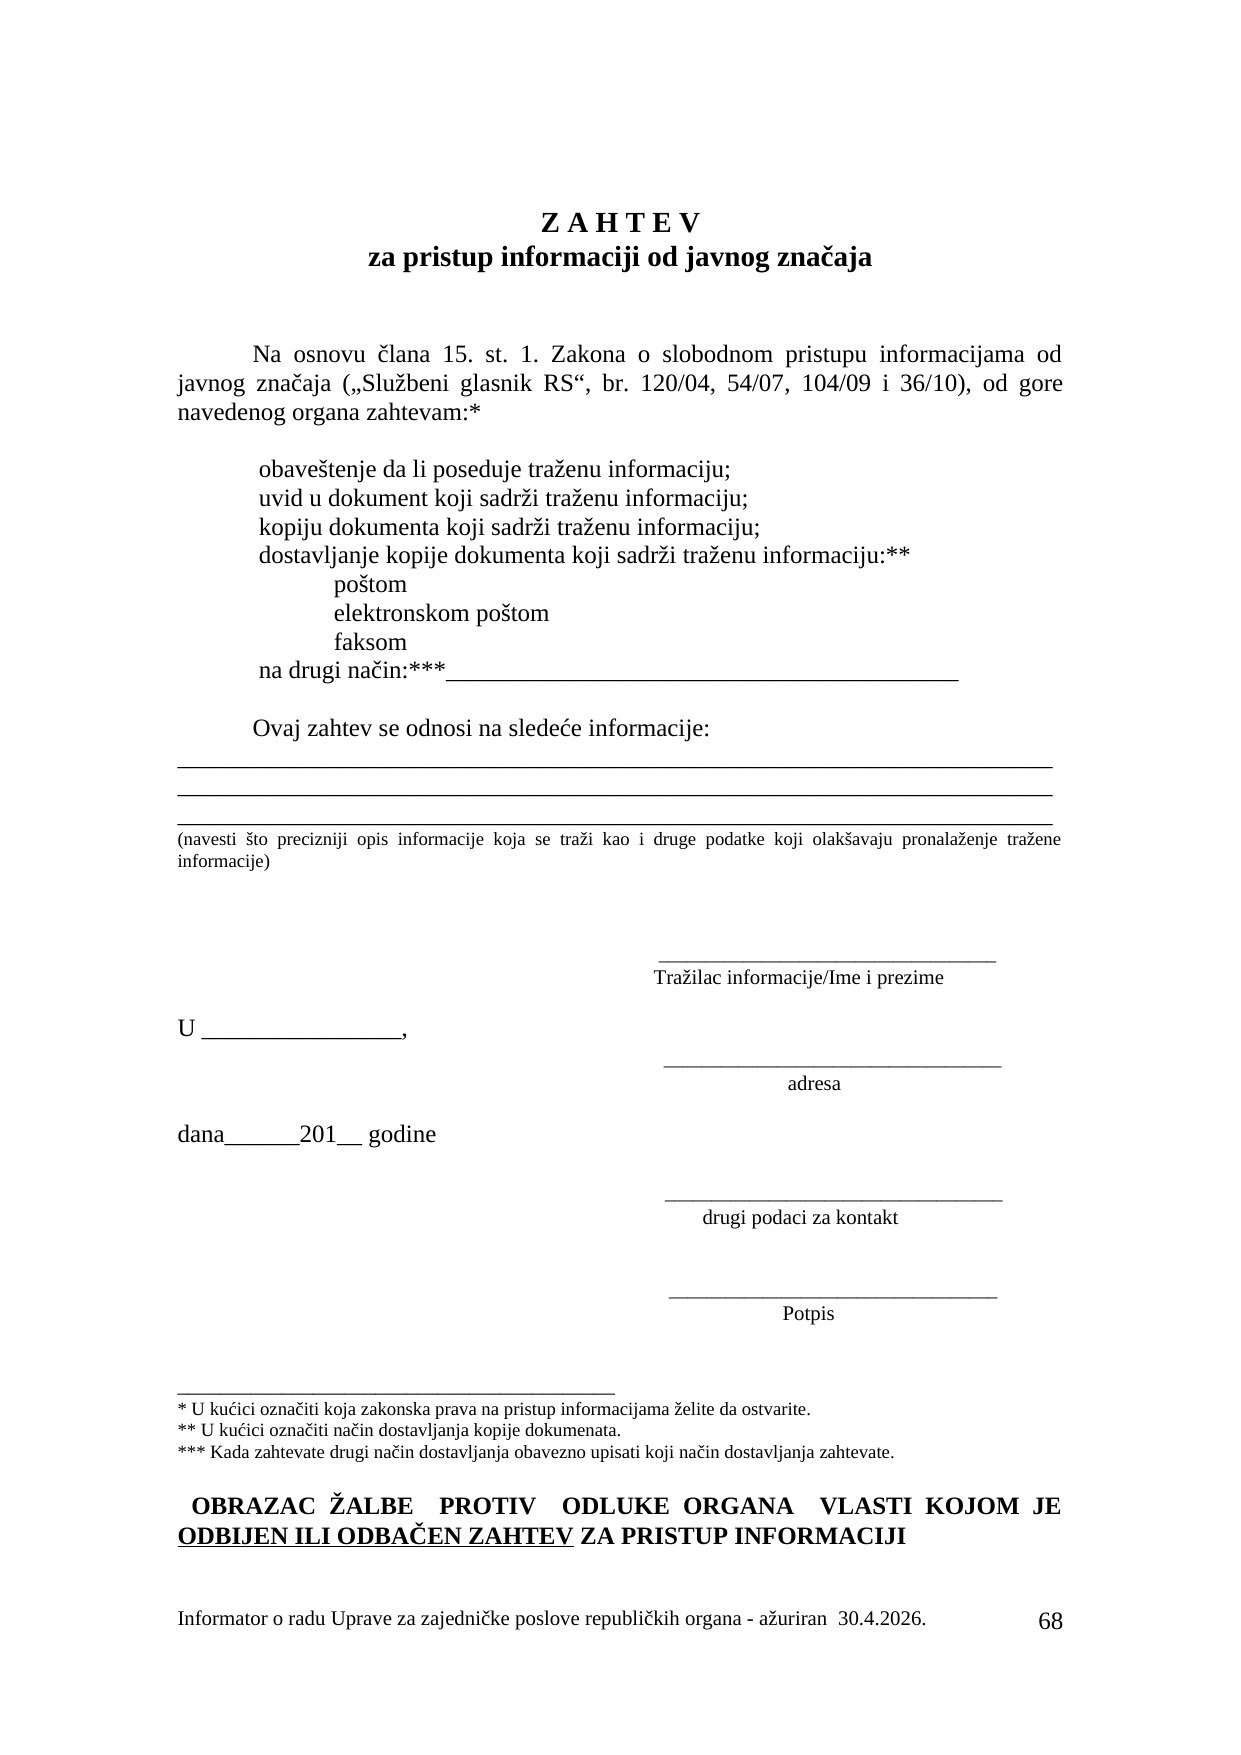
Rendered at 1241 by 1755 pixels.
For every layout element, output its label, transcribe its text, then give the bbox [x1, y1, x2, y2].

text *** Kada zahtevate drugi način dostavlјanja obavezno upisati koji način dostavlјanja zahtevate. [177, 1441, 1063, 1462]
text Na osnovu člana 15. st. 1. Zakona o slobodnom pristupu informacijama od javnog značaja („Službeni glasnik RS“, br. 120/04, 54/07, 104/09 i 36/10), od gore navedenog organa zahtevam:* [177, 339, 1063, 426]
text ⁫ obaveštenje da li poseduje traženu informaciju; [177, 454, 1063, 483]
text dana______201__ godine ____________________________________ [177, 1119, 1063, 1205]
text (navesti što precizniji opis informacije koja se traži kao i druge podatke koji olakšavaju pronalaženje tražene informacije) [177, 828, 1063, 871]
text ___________________________________ [177, 1253, 1063, 1301]
text ⁫ faksom [252, 627, 1063, 656]
text Z A H T E V [177, 205, 1063, 239]
text ⁫ dostavlјanje kopije dokumenta koji sadrži traženu informaciju:** [177, 541, 1063, 569]
text __________________________________________________________________________________________________________________________________________________________________________________________________________________ [177, 742, 1063, 828]
text Ovaj zahtev se odnosi na sledeće informacije: [177, 713, 1063, 742]
text ⁫ na drugi način:***_________________________________________ [177, 656, 1063, 684]
text Potpis [177, 1301, 1063, 1325]
text Tražilac informacije/Ime i prezime [177, 965, 1063, 989]
text U ________________, ____________________________________ [177, 1013, 1063, 1071]
text ⁫ elektronskom poštom [252, 598, 1063, 627]
text ____________________________________ [552, 917, 1063, 965]
text __________________________________________ [177, 1373, 1063, 1397]
text ⁫ kopiju dokumenta koji sadrži traženu informaciju; [177, 512, 1063, 541]
text drugi podaci za kontakt [177, 1205, 1063, 1229]
text adresa [177, 1071, 1063, 1095]
text ⁫ poštom [252, 569, 1063, 598]
text * U kućici označiti koja zakonska prava na pristup informacijama želite da ostvarite. [177, 1397, 1063, 1419]
text ** U kućici označiti način dostavlјanja kopije dokumenata. [177, 1419, 1063, 1441]
subtitle OBRAZAC ŽALBE PROTIV ODLUKE ORGANA VLASTI KOJOM JE ODBIJEN ILI ODBAČEN ZAHTEV ZA PRISTUP INFORMACIJI [177, 1487, 1063, 1549]
text za pristup informaciji od javnog značaja [177, 239, 1063, 272]
text ⁫ uvid u dokument koji sadrži traženu informaciju; [177, 483, 1063, 512]
